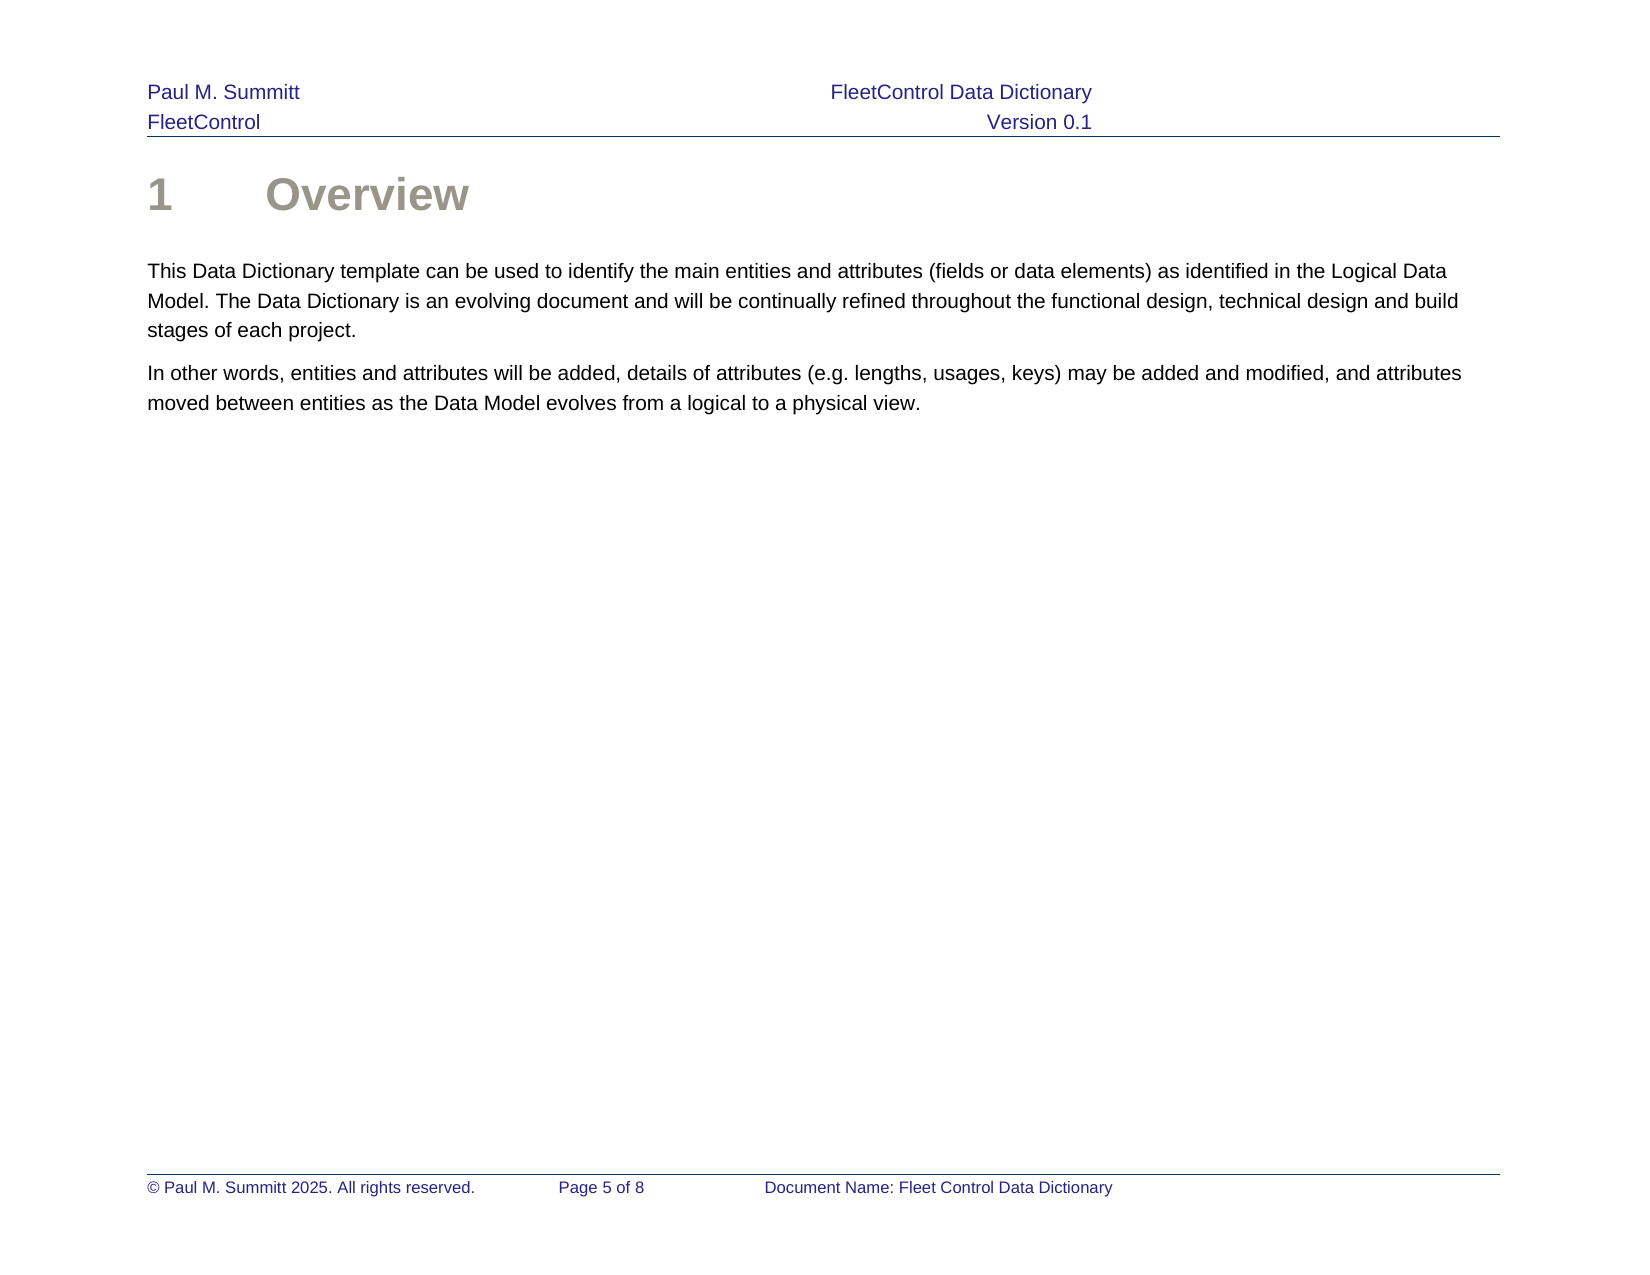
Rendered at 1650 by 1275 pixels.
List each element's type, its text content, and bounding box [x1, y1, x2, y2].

subtitle Overview [147, 168, 1500, 220]
text In other words, entities and attributes will be added, details of attributes (e.g. lengths, usages, keys) may be added and modified, and attributes moved between entities as the Data Model evolves from a logical to a physical view. [147, 361, 1500, 414]
text This Data Dictionary template can be used to identify the main entities and attributes (fields or data elements) as identified in the Logical Data Model. The Data Dictionary is an evolving document and will be continually refined throughout the functional design, technical design and build stages of each project. [147, 258, 1500, 342]
